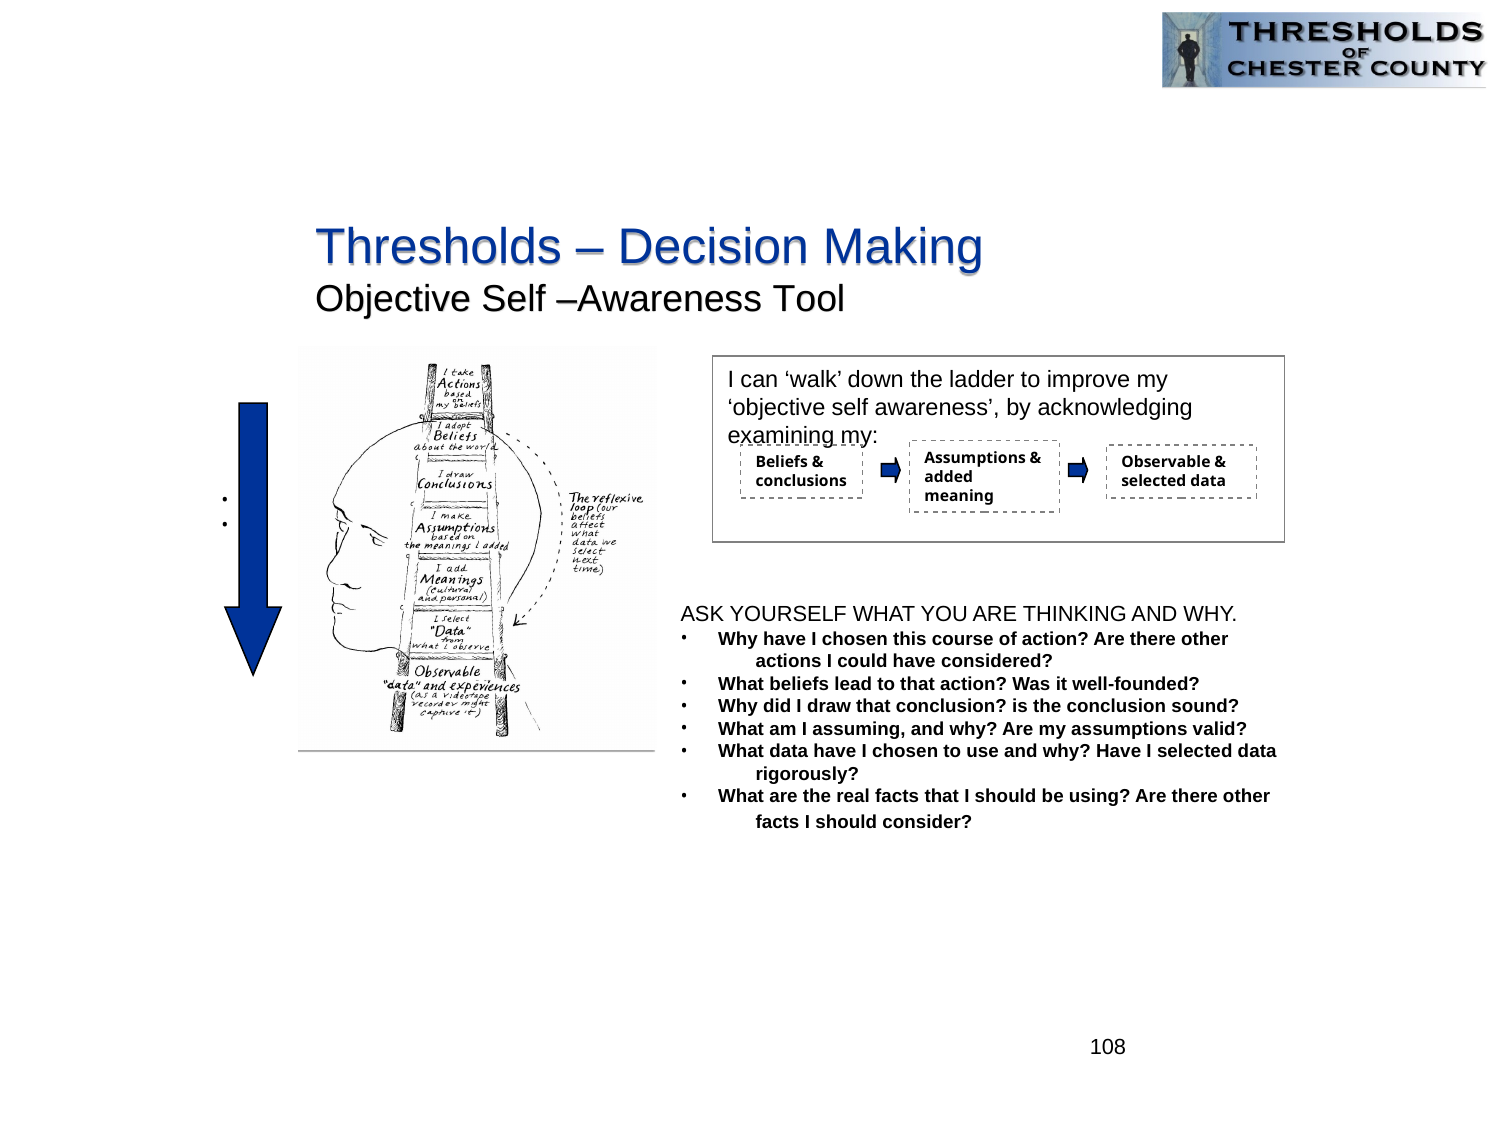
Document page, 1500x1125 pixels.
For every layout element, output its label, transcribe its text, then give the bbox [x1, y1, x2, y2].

text_box Assumptions & added meaning [909, 440, 1060, 494]
picture [298, 346, 657, 375]
text_box 108 [1074, 1025, 1388, 1101]
title Thresholds – Decision Making Objective Self –Awareness Tool [300, 206, 1229, 319]
text_box ASK YOURSELF WHAT YOU ARE THINKING AND WHY. Why have I chosen this course of action? Are there other actions I could have considered? What beliefs lead to that action? Was it well-founded? Why did I draw that conclusion? is the conclusion sound? What am I assuming, and why? Are my assumptions valid? What data have I chosen to use and why? Have I selected data rigorously? What are the real facts that I should be using? Are there other facts I should consider? [665, 590, 1294, 843]
text_box [1068, 457, 1088, 483]
text_box [206, 375, 657, 676]
text_box [881, 457, 901, 483]
text_box Observable & selected data [1106, 444, 1257, 498]
picture [298, 542, 657, 751]
text_box Beliefs & conclusions [740, 444, 863, 498]
text_box I can ‘walk’ down the ladder to improve my ‘objective self awareness’, by acknowledging examining my: [712, 356, 1285, 542]
